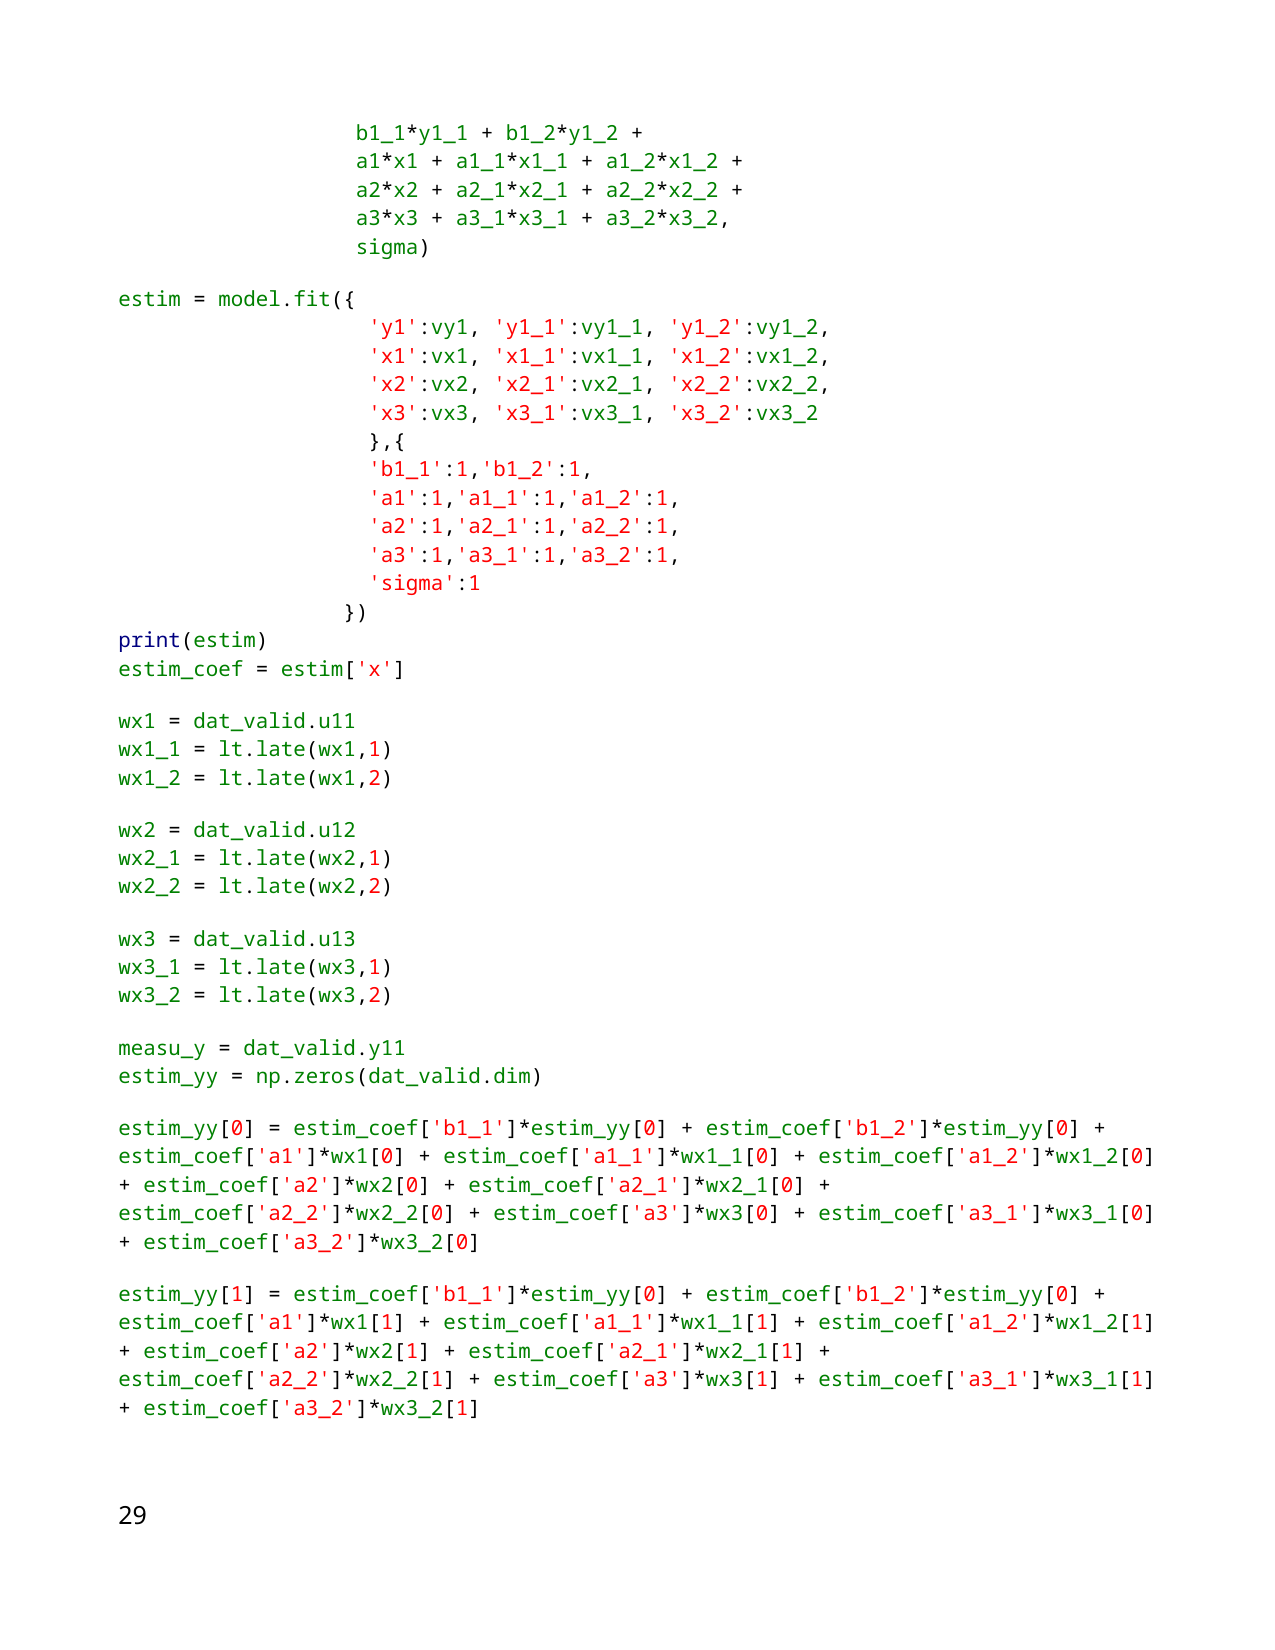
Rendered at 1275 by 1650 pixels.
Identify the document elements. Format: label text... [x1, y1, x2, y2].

text 'a1':1,'a1_1':1,'a1_2':1, [118, 483, 1157, 511]
text sigma) [118, 232, 1157, 260]
text estim = model.fit({ [118, 284, 1157, 312]
text wx1_2 = lt.late(wx1,2) [118, 763, 1157, 791]
text 'y1':vy1, 'y1_1':vy1_1, 'y1_2':vy1_2, [118, 312, 1157, 341]
text wx3 = dat_valid.u13 [118, 924, 1157, 952]
text estim_coef = estim['x'] [118, 654, 1157, 682]
text 'a2':1,'a2_1':1,'a2_2':1, [118, 511, 1157, 540]
text wx3_1 = lt.late(wx3,1) [118, 952, 1157, 981]
text wx1_1 = lt.late(wx1,1) [118, 734, 1157, 763]
text a2*x2 + a2_1*x2_1 + a2_2*x2_2 + [118, 175, 1157, 203]
text wx2_1 = lt.late(wx2,1) [118, 843, 1157, 872]
text 'sigma':1 [118, 568, 1157, 597]
text 'x1':vx1, 'x1_1':vx1_1, 'x1_2':vx1_2, [118, 341, 1157, 369]
text measu_y = dat_valid.y11 [118, 1033, 1157, 1061]
text },{ [118, 426, 1157, 454]
text 'x3':vx3, 'x3_1':vx3_1, 'x3_2':vx3_2 [118, 398, 1157, 426]
text a1*x1 + a1_1*x1_1 + a1_2*x1_2 + [118, 147, 1157, 175]
text wx1 = dat_valid.u11 [118, 706, 1157, 734]
text 'b1_1':1,'b1_2':1, [118, 454, 1157, 483]
text a3*x3 + a3_1*x3_1 + a3_2*x3_2, [118, 203, 1157, 232]
text }) [118, 597, 1157, 625]
text b1_1*y1_1 + b1_2*y1_2 + [118, 118, 1157, 147]
text wx3_2 = lt.late(wx3,2) [118, 981, 1157, 1009]
text 'x2':vx2, 'x2_1':vx2_1, 'x2_2':vx2_2, [118, 369, 1157, 398]
text estim_yy[1] = estim_coef['b1_1']*estim_yy[0] + estim_coef['b1_2']*estim_yy[0] + estim_coef['a1']*wx1[1] + estim_coef['a1_1']*wx1_1[1] + estim_coef['a1_2']*wx1_2[1] + estim_coef['a2']*wx2[1] + estim_coef['a2_1']*wx2_1[1] + estim_coef['a2_2']*wx2_2[1] + estim_coef['a3']*wx3[1] + estim_coef['a3_1']*wx3_1[1] + estim_coef['a3_2']*wx3_2[1] [118, 1279, 1157, 1421]
text estim_yy = np.zeros(dat_valid.dim) [118, 1061, 1157, 1089]
text wx2 = dat_valid.u12 [118, 815, 1157, 843]
text 'a3':1,'a3_1':1,'a3_2':1, [118, 540, 1157, 568]
text wx2_2 = lt.late(wx2,2) [118, 872, 1157, 900]
text print(estim) [118, 625, 1157, 654]
text estim_yy[0] = estim_coef['b1_1']*estim_yy[0] + estim_coef['b1_2']*estim_yy[0] + estim_coef['a1']*wx1[0] + estim_coef['a1_1']*wx1_1[0] + estim_coef['a1_2']*wx1_2[0] + estim_coef['a2']*wx2[0] + estim_coef['a2_1']*wx2_1[0] + estim_coef['a2_2']*wx2_2[0] + estim_coef['a3']*wx3[0] + estim_coef['a3_1']*wx3_1[0] + estim_coef['a3_2']*wx3_2[0] [118, 1113, 1157, 1255]
